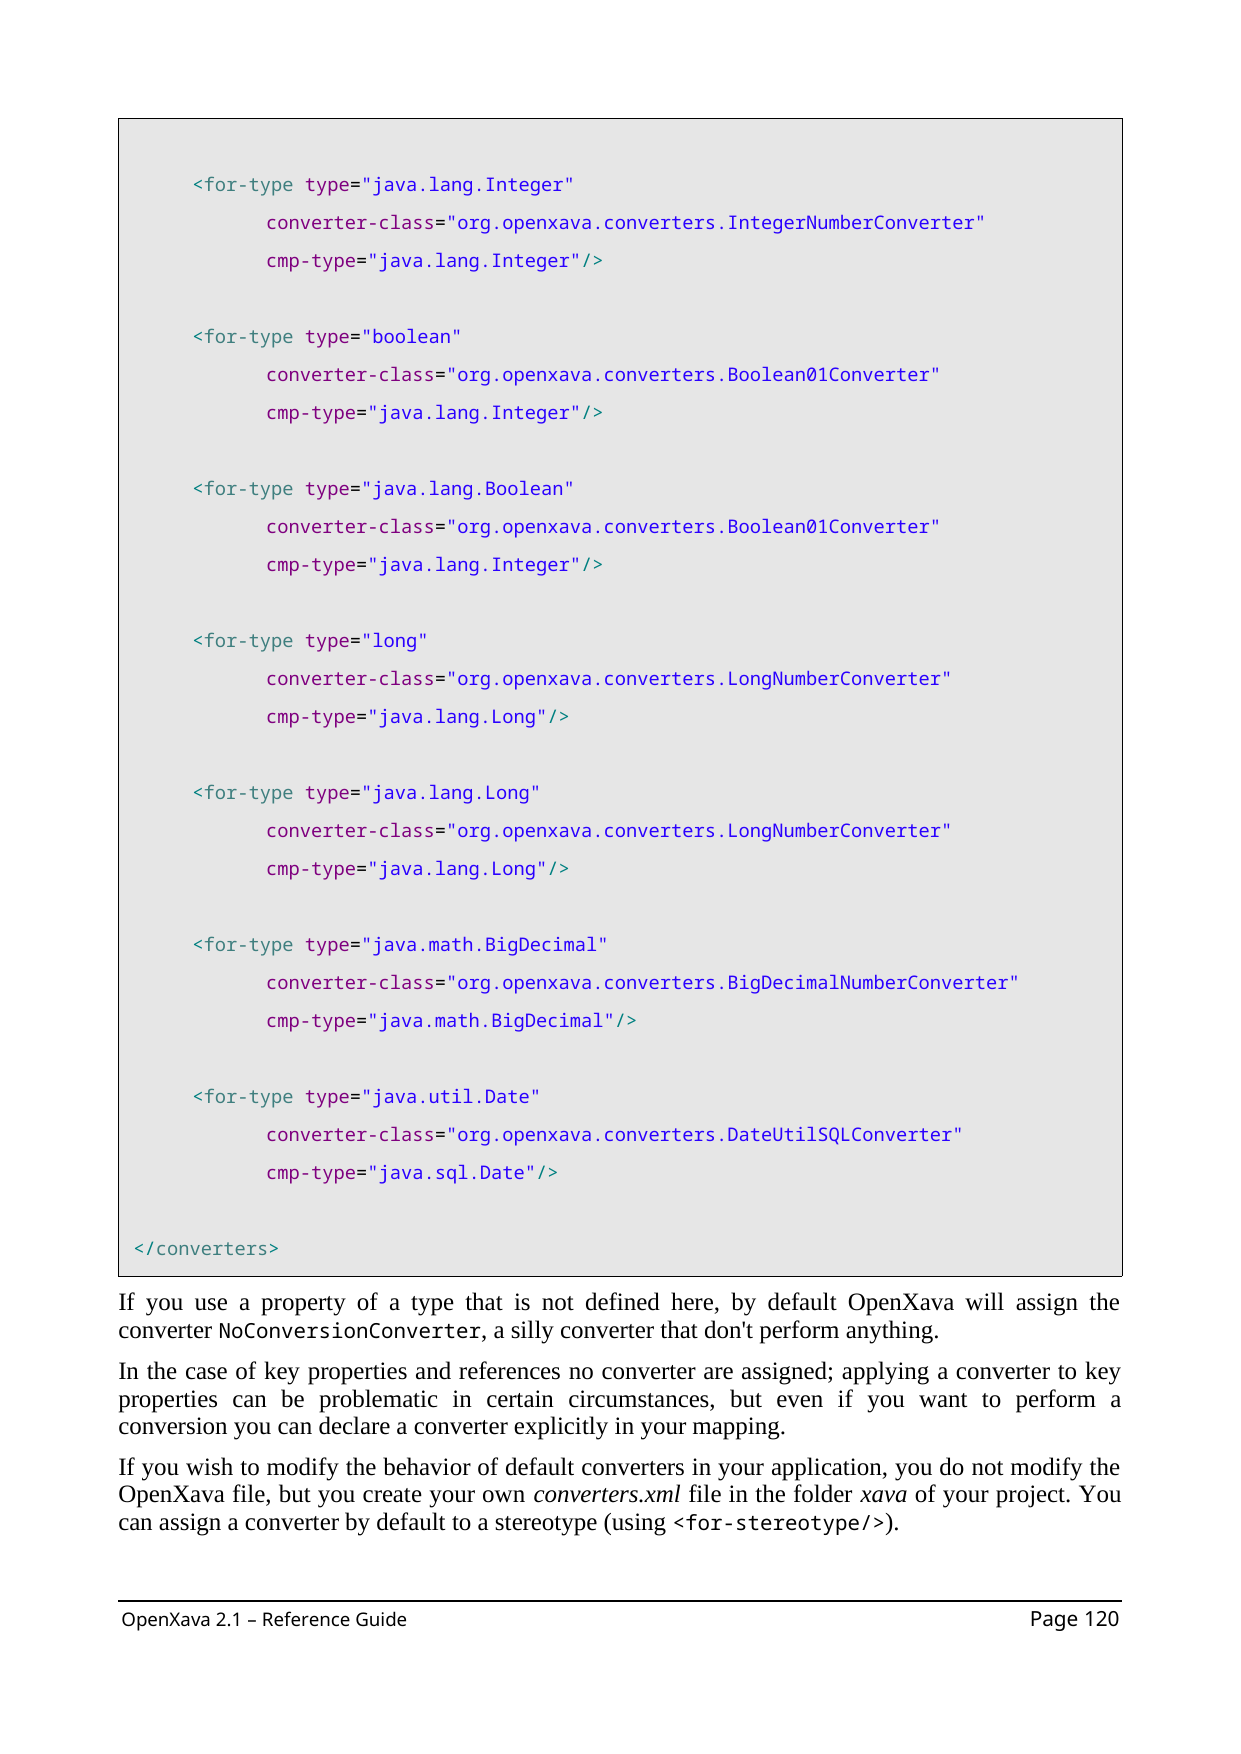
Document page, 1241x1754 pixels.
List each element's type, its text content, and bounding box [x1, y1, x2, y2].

text converter-class="org.openxava.converters.LongNumberConverter" [119, 650, 1122, 688]
text <for-type type="java.math.BigDecimal" [119, 917, 1122, 954]
text If you use a property of a type that is not defined here, by default OpenXava will assign the converter NoConversionConverter, a silly converter that don't perform anything. [118, 1288, 1122, 1344]
text <for-type type="java.util.Date" [119, 1069, 1122, 1107]
text <for-type type="java.lang.Integer" [119, 156, 1122, 194]
text <for-type type="java.lang.Boolean" [119, 460, 1122, 498]
text cmp-type="java.math.BigDecimal"/> [119, 993, 1122, 1031]
text In the case of key properties and references no converter are assigned; applying a converter to key properties can be problematic in certain circumstances, but even if you want to perform a conversion you can declare a converter explicitly in your mapping. [118, 1357, 1122, 1440]
text <for-type type="java.lang.Long" [119, 764, 1122, 802]
text cmp-type="java.sql.Date"/> [119, 1145, 1122, 1183]
text converter-class="org.openxava.converters.BigDecimalNumberConverter" [119, 954, 1122, 993]
text cmp-type="java.lang.Long"/> [119, 688, 1122, 726]
text cmp-type="java.lang.Long"/> [119, 841, 1122, 878]
text converter-class="org.openxava.converters.LongNumberConverter" [119, 802, 1122, 841]
text converter-class="org.openxava.converters.IntegerNumberConverter" [119, 194, 1122, 232]
text cmp-type="java.lang.Integer"/> [119, 384, 1122, 422]
text <for-type type="long" [119, 612, 1122, 650]
text converter-class="org.openxava.converters.Boolean01Converter" [119, 498, 1122, 536]
text converter-class="org.openxava.converters.Boolean01Converter" [119, 346, 1122, 384]
text </converters> [119, 1221, 1122, 1276]
text cmp-type="java.lang.Integer"/> [119, 536, 1122, 574]
text If you wish to modify the behavior of default converters in your application, you do not modify the OpenXava file, but you create your own converters.xml file in the folder xava of your project. You can assign a converter by default to a stereotype (using <for-stereotype/>). [118, 1453, 1122, 1536]
text <for-type type="boolean" [119, 308, 1122, 346]
text converter-class="org.openxava.converters.DateUtilSQLConverter" [119, 1107, 1122, 1145]
text cmp-type="java.lang.Integer"/> [119, 232, 1122, 270]
